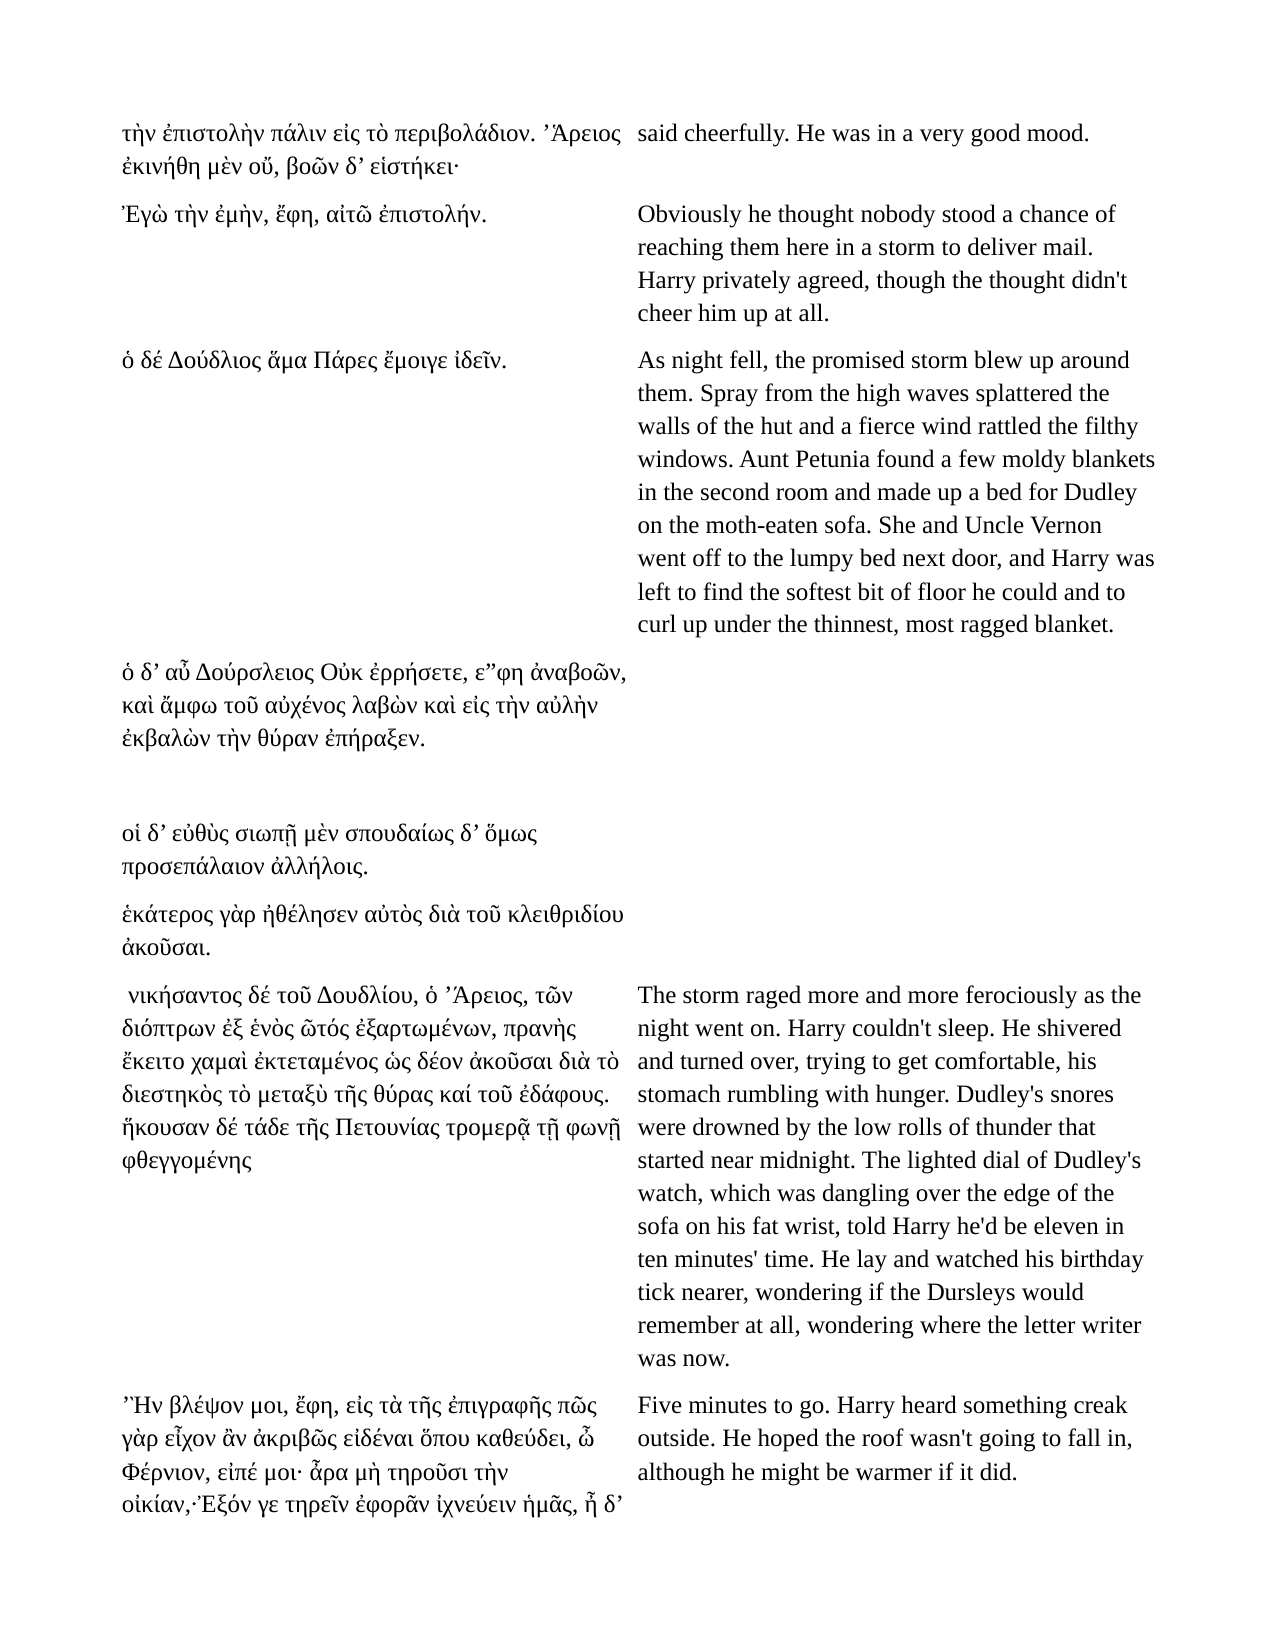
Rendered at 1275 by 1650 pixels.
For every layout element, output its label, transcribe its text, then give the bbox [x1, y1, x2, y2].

table_cell ὁ δέ Δούδλιος ἅμα Πάρες ἔμοιγε ἰδεῖν. [122, 345, 637, 657]
table_cell [638, 899, 1157, 980]
table_cell Ἐγὼ τὴν ἐμὴν, ἔφη, αἰτῶ ἐπιστολήν. [122, 199, 637, 345]
table_cell Obviously he thought nobody stood a chance of reaching them here in a storm to deliver mail. Harry privately agreed, though the thought didn't cheer him up at all. [638, 199, 1157, 345]
table_cell [638, 771, 1157, 818]
table_cell τὴν ἐπιστολὴν πάλιν εἰς τὸ περιβολάδιον. ’Ἁρειος ἐκινήθη μὲν οὔ, βοῶν δ’ εἱστήκει· [122, 118, 637, 199]
table_cell Five minutes to go. Harry heard something creak outside. He hoped the roof wasn't going to fall in, although he might be warmer if it did. [638, 1391, 1157, 1518]
table_cell [638, 657, 1157, 771]
table_cell [638, 819, 1157, 899]
table_cell ’Ὴν βλέψον μοι, ἔφη, εἰς τὰ τῆς ἐπιγραφῆς πῶς γὰρ εἶχον ἂν ἀκριβῶς εἰδέναι ὅπου καθεύδει, ὦ Φέρνιον, εἰπέ μοι· ἆρα μὴ τηροῦσι τὴν οἰκίαν,·Ἐξόν γε τηρεῖν ἐφορᾶν ἰχνεύειν ἡμᾶς, ἦ δ’ [122, 1391, 637, 1518]
table_cell ὁ δ’ αὖ Δούρσλειος Οὐκ ἐρρήσετε, ε”φη ἀναβοῶν, καὶ ἄμφω τοῦ αὐχένος λαβὼν καὶ εἰς τὴν αὐλὴν ἐκβαλὼν τὴν θύραν ἐπήραξεν. [122, 657, 637, 771]
table_cell said cheerfully. He was in a very good mood. [638, 118, 1157, 199]
table_cell The storm raged more and more ferociously as the night went on. Harry couldn't sleep. He shivered and turned over, trying to get comfortable, his stomach rumbling with hunger. Dudley's snores were drowned by the low rolls of thunder that started near midnight. The lighted dial of Dudley's watch, which was dangling over the edge of the sofa on his fat wrist, told Harry he'd be eleven in ten minutes' time. He lay and watched his birthday tick nearer, wondering if the Dursleys would remember at all, wondering where the letter writer was now. [638, 980, 1157, 1391]
table_cell ἑκάτερος γὰρ ἠθέλησεν αὐτὸς διὰ τοῦ κλειθριδίου ἀκοῦσαι. [122, 899, 637, 980]
table_cell [122, 771, 637, 818]
table_cell νικήσαντος δέ τοῦ Δουδλίου, ὁ ’Άρειος, τῶν διόπτρων ἐξ ἑνὸς ῶτός ἐξαρτωμένων, πρανὴς ἔκειτο χαμαὶ ἐκτεταμένος ὡς δέον ἀκοῦσαι διὰ τὸ διεστηκὸς τὸ μεταξὺ τῆς θύρας καί τοῦ ἐδάφους. ἥκουσαν δέ τάδε τῆς Πετουνίας τρομερᾷ τῇ φωνῇ φθεγγομένης [122, 980, 637, 1391]
table_cell οἱ δ’ εὐθὺς σιωπῇ μὲν σπουδαίως δ’ ὅμως προσεπάλαιον ἀλλήλοις. [122, 819, 637, 899]
table_cell As night fell, the promised storm blew up around them. Spray from the high waves splattered the walls of the hut and a fierce wind rattled the filthy windows. Aunt Petunia found a few moldy blankets in the second room and made up a bed for Dudley on the moth-eaten sofa. She and Uncle Vernon went off to the lumpy bed next door, and Harry was left to find the softest bit of floor he could and to curl up under the thinnest, most ragged blanket. [638, 345, 1157, 657]
